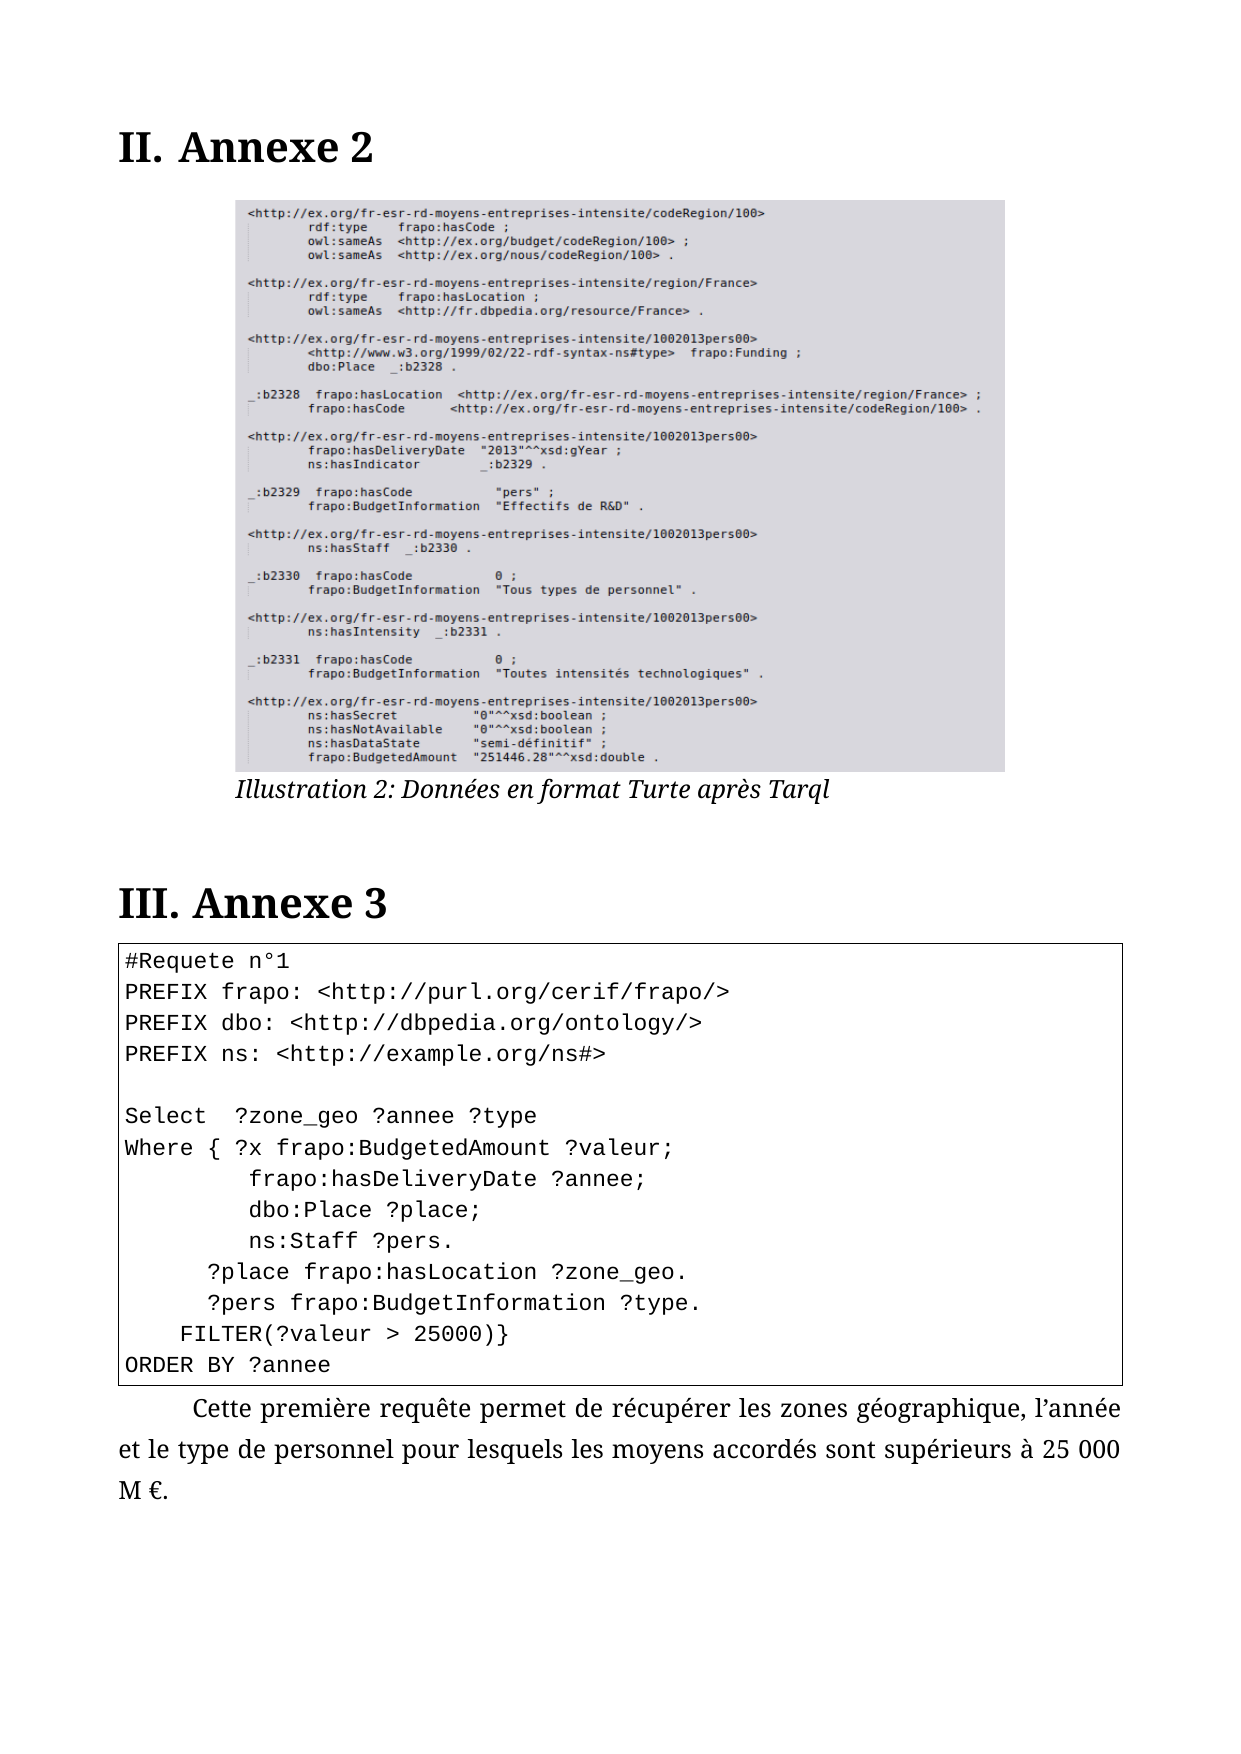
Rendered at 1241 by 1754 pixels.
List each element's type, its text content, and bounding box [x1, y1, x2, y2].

text Where { ?x frapo:BudgetedAmount ?valeur; [119, 1129, 1122, 1160]
text frapo:hasDeliveryDate ?annee; [119, 1160, 1122, 1191]
text Select ?zone_geo ?annee ?type [119, 1098, 1122, 1129]
text PREFIX ns: <http://example.org/ns#> [119, 1036, 1122, 1069]
text PREFIX dbo: <http://dbpedia.org/ontology/> [119, 1005, 1122, 1036]
text FILTER(?valeur > 25000)} [119, 1316, 1122, 1347]
text Cette première requête permet de récupérer les zones géographique, l’année et le type de personnel pour lesquels les moyens accordés sont supérieurs à 25 000 M €. [118, 1391, 1122, 1506]
text PREFIX frapo: <http://purl.org/cerif/frapo/> [119, 974, 1122, 1005]
text ?pers frapo:BudgetInformation ?type. [119, 1284, 1122, 1316]
subtitle Annexe 2 [118, 118, 1122, 175]
text #Requete n°1 [119, 944, 1122, 974]
text dbo:Place ?place; [119, 1191, 1122, 1222]
text ns:Staff ?pers. [119, 1222, 1122, 1253]
text Illustration 2: Données en format Turte après Tarql [235, 772, 1005, 805]
text ?place frapo:hasLocation ?zone_geo. [119, 1253, 1122, 1284]
text ORDER BY ?annee [119, 1347, 1122, 1385]
subtitle Annexe 3 [118, 874, 1122, 931]
picture [235, 200, 1005, 772]
